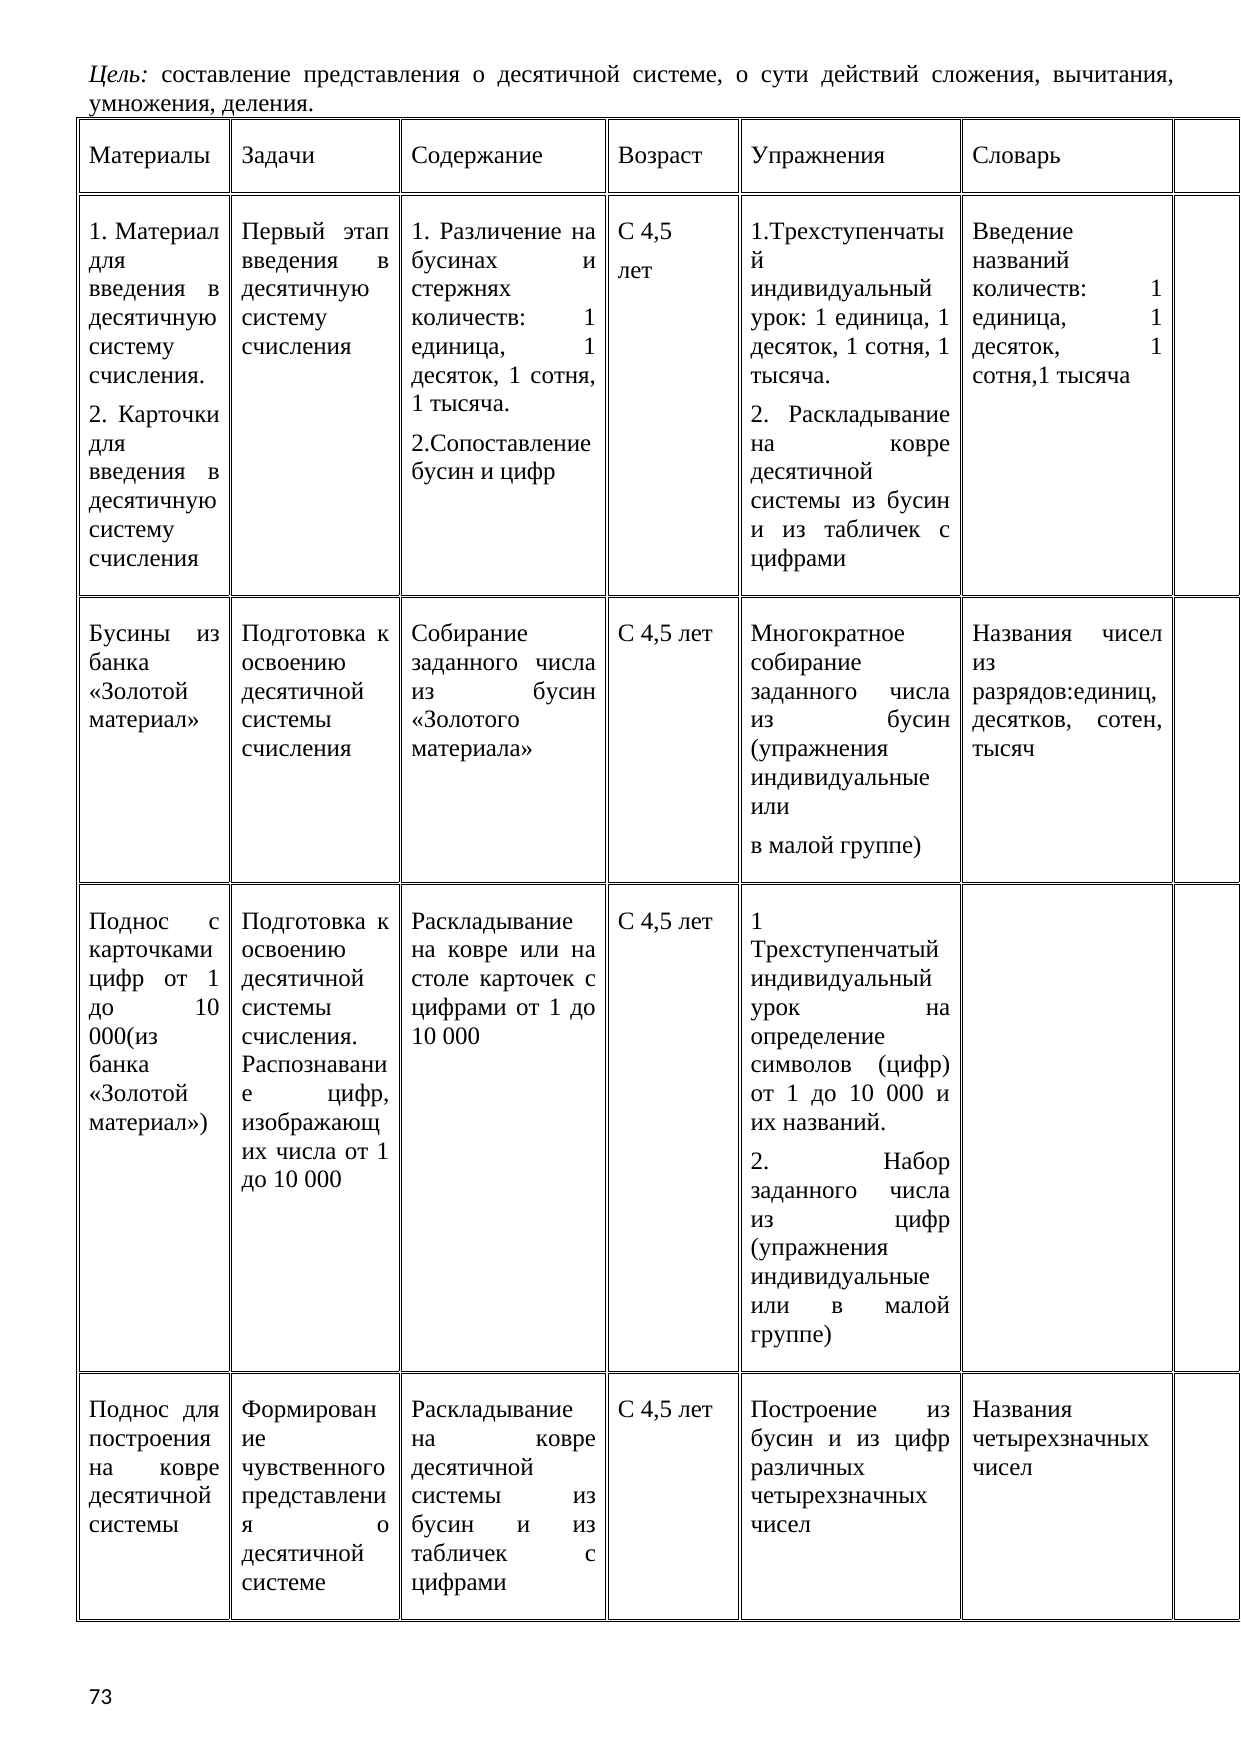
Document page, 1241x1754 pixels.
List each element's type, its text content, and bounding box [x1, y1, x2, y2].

table_cell С 4,5 лет [609, 196, 738, 595]
table_header Упражнения [742, 120, 960, 192]
table_cell 1. Материал для введения в десятичную систему счисления. 2. Карточки для введения в десятичную систему счисления [80, 196, 229, 595]
table_cell Введение названий количеств: 1 единица, 1 десяток, 1 сотня,1 тысяча [963, 196, 1172, 595]
table_cell Подготовка к освоению десятичной системы счисления [232, 598, 399, 882]
table_cell Раскладывание на ковре десятичной системы из бусин и из табличек с цифрами [402, 1374, 605, 1619]
table_header Возраст [609, 120, 738, 192]
table_cell 1. Различение на бусинах и стержнях количеств: 1 единица, 1 десяток, 1 сотня, 1 тысяча. 2.Сопоставление бусин и цифр [402, 196, 605, 595]
table_header Материалы [80, 120, 229, 192]
table_cell Первый этап введения в десятичную систему счисления [232, 196, 399, 595]
table_cell 1 Трехступенчатый индивидуальный урок на определение символов (цифр) от 1 до 10 000 и их названий. 2. Набор заданного числа из цифр (упражнения индивидуальные или в малой группе) [742, 885, 960, 1371]
text Цель: составление представления о десятичной системе, о сути действий сложения, вычитания, умножения, деления. [89, 59, 1175, 117]
table_cell Раскладывание на ковре или на столе карточек с цифрами от 1 до 10 000 [402, 885, 605, 1371]
table_cell [1175, 598, 1239, 882]
table_cell Поднос с карточками цифр от 1 до 10 000(из банка «Золотой материал») [80, 885, 229, 1371]
table_cell Бусины из банка «Золотой материал» [80, 598, 229, 882]
table_cell С 4,5 лет [609, 598, 738, 882]
table_cell С 4,5 лет [609, 885, 738, 1371]
table_header Задачи [232, 120, 399, 192]
table_cell Формирование чувственного представления о десятичной системе [232, 1374, 399, 1619]
table_cell Собирание заданного числа из бусин «Золотого материала» [402, 598, 605, 882]
table_header [1175, 120, 1239, 192]
table_cell [1175, 885, 1239, 1371]
table_cell Названия чисел из разрядов:единиц, десятков, сотен, тысяч [963, 598, 1172, 882]
table_header Словарь [963, 120, 1172, 192]
table_cell Подготовка к освоению десятичной системы счисления. Распознавание цифр, изображающих числа от 1 до 10 000 [232, 885, 399, 1371]
table_cell [1175, 196, 1239, 595]
table_cell 1.Трехступенчатый индивидуальный урок: 1 единица, 1 десяток, 1 сотня, 1 тысяча. 2. Раскладывание на ковре десятичной системы из бусин и из табличек с цифрами [742, 196, 960, 595]
table_header Содержание [402, 120, 605, 192]
table_cell Многократное собирание заданного числа из бусин (упражнения индивидуальные или в малой группе) [742, 598, 960, 882]
table_cell Построение из бусин и из цифр различных четырехзначных чисел [742, 1374, 960, 1619]
table_cell [1175, 1374, 1239, 1619]
table_cell С 4,5 лет [609, 1374, 738, 1619]
table_cell Поднос для построения на ковре десятичной системы [80, 1374, 229, 1619]
table_cell [963, 885, 1172, 1371]
table_cell Названия четырехзначных чисел [963, 1374, 1172, 1619]
